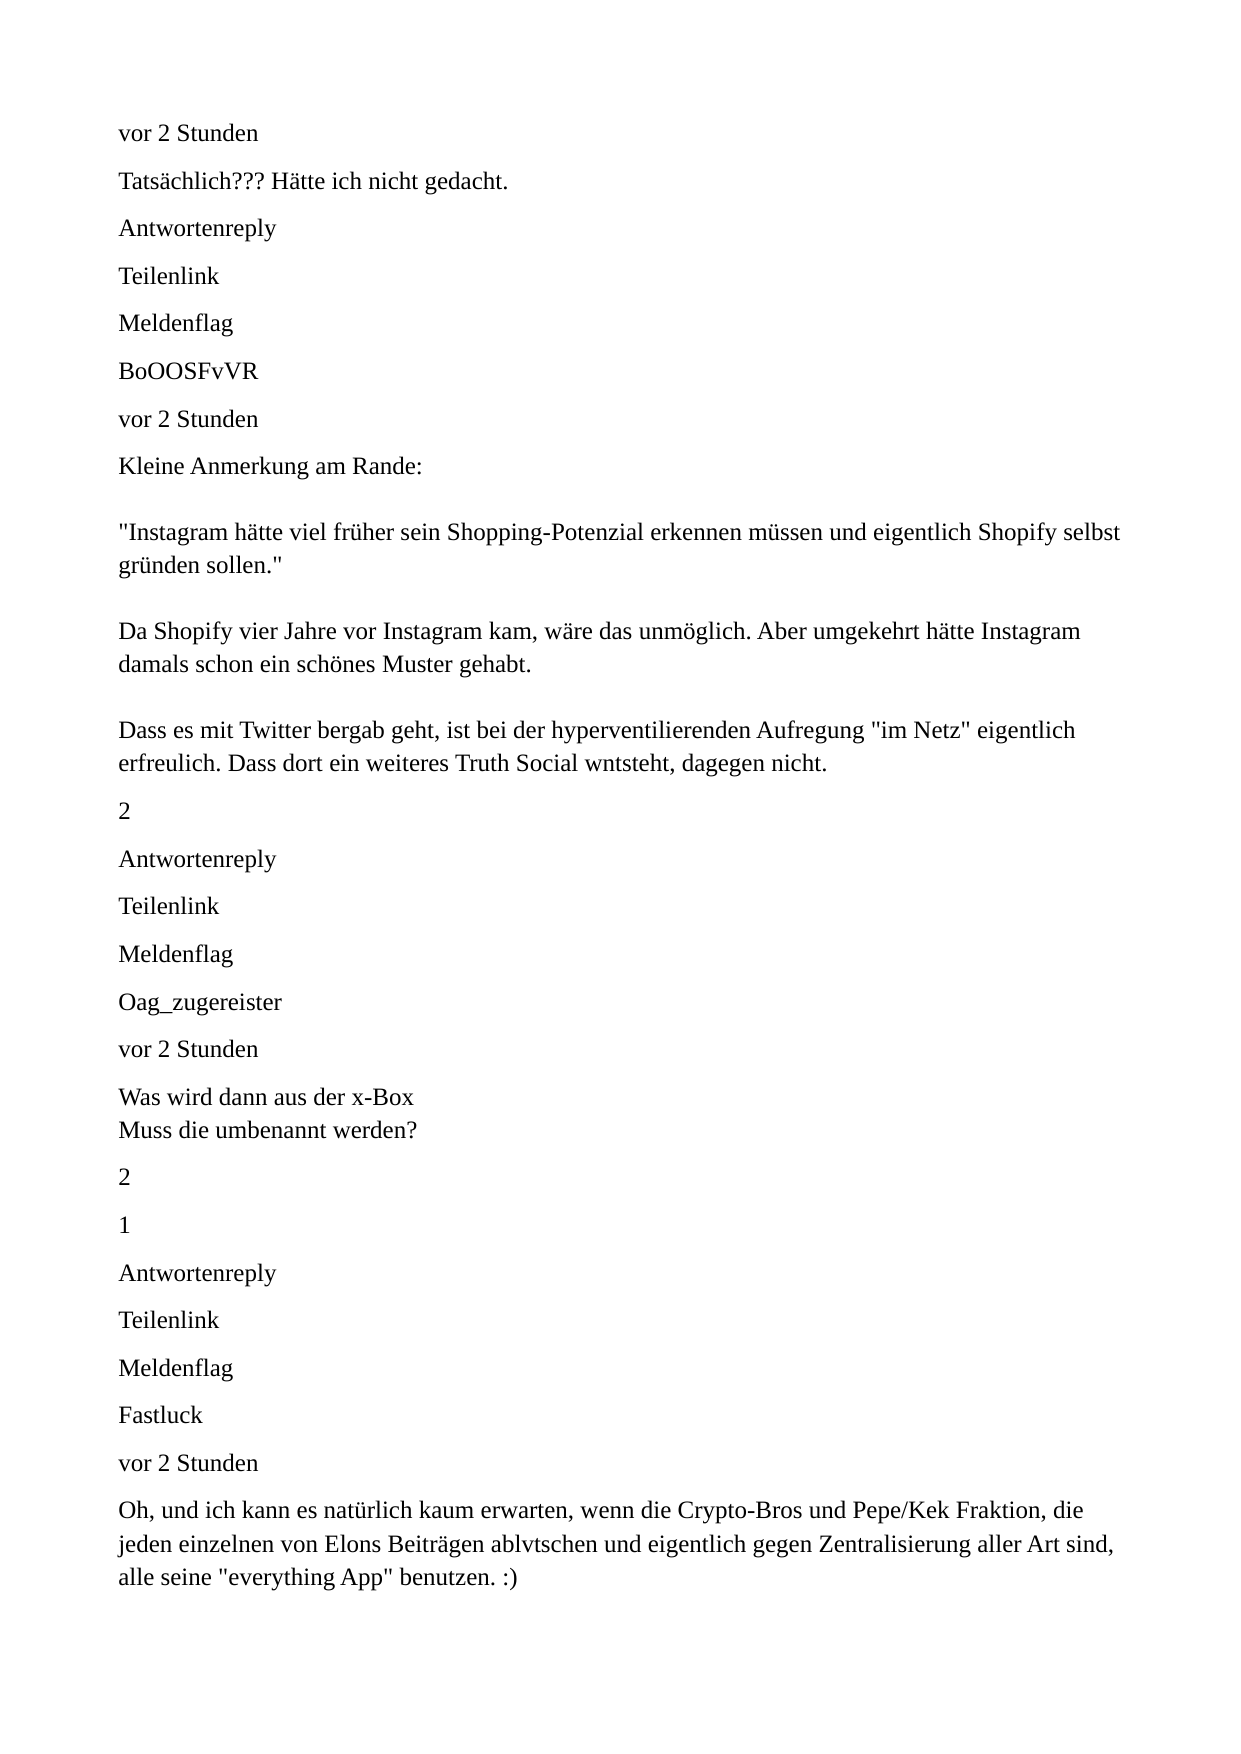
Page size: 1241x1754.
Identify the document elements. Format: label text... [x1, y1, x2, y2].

text BoOOSFvVR [118, 356, 1122, 385]
text 2 [118, 796, 1122, 825]
text Meldenflag [118, 308, 1122, 337]
text vor 2 Stunden [118, 404, 1122, 432]
text Teilenlink [118, 1305, 1122, 1334]
text 2 [118, 1162, 1122, 1191]
text Teilenlink [118, 261, 1122, 290]
text Antwortenreply [118, 844, 1122, 872]
text Meldenflag [118, 1353, 1122, 1382]
text Oag_zugereister [118, 987, 1122, 1015]
text Was wird dann aus der x-Box Muss die umbenannt werden? [118, 1082, 1122, 1143]
text Antwortenreply [118, 213, 1122, 242]
text vor 2 Stunden [118, 1034, 1122, 1063]
text Antwortenreply [118, 1258, 1122, 1286]
text Kleine Anmerkung am Rande: "Instagram hätte viel früher sein Shopping-Potenzial erkennen müssen und eigentlich Shopify selbst gründen sollen." Da Shopify vier Jahre vor Instagram kam, wäre das unmöglich. Aber umgekehrt hätte Instagram damals schon ein schönes Muster gehabt. Dass es mit Twitter bergab geht, ist bei der hyperventilierenden Aufregung "im Netz" eigentlich erfreulich. Dass dort ein weiteres Truth Social wntsteht, dagegen nicht. [118, 451, 1122, 777]
text Fastluck [118, 1400, 1122, 1429]
text Meldenflag [118, 939, 1122, 968]
text 1 [118, 1210, 1122, 1239]
text Oh, und ich kann es natürlich kaum erwarten, wenn die Crypto-Bros und Pepe/Kek Fraktion, die jeden einzelnen von Elons Beiträgen ablvtschen und eigentlich gegen Zentralisierung aller Art sind, alle seine "everything App" benutzen. :) [118, 1496, 1122, 1590]
text vor 2 Stunden [118, 1448, 1122, 1477]
text vor 2 Stunden [118, 118, 1122, 147]
text Teilenlink [118, 891, 1122, 920]
text Tatsächlich??? Hätte ich nicht gedacht. [118, 166, 1122, 194]
